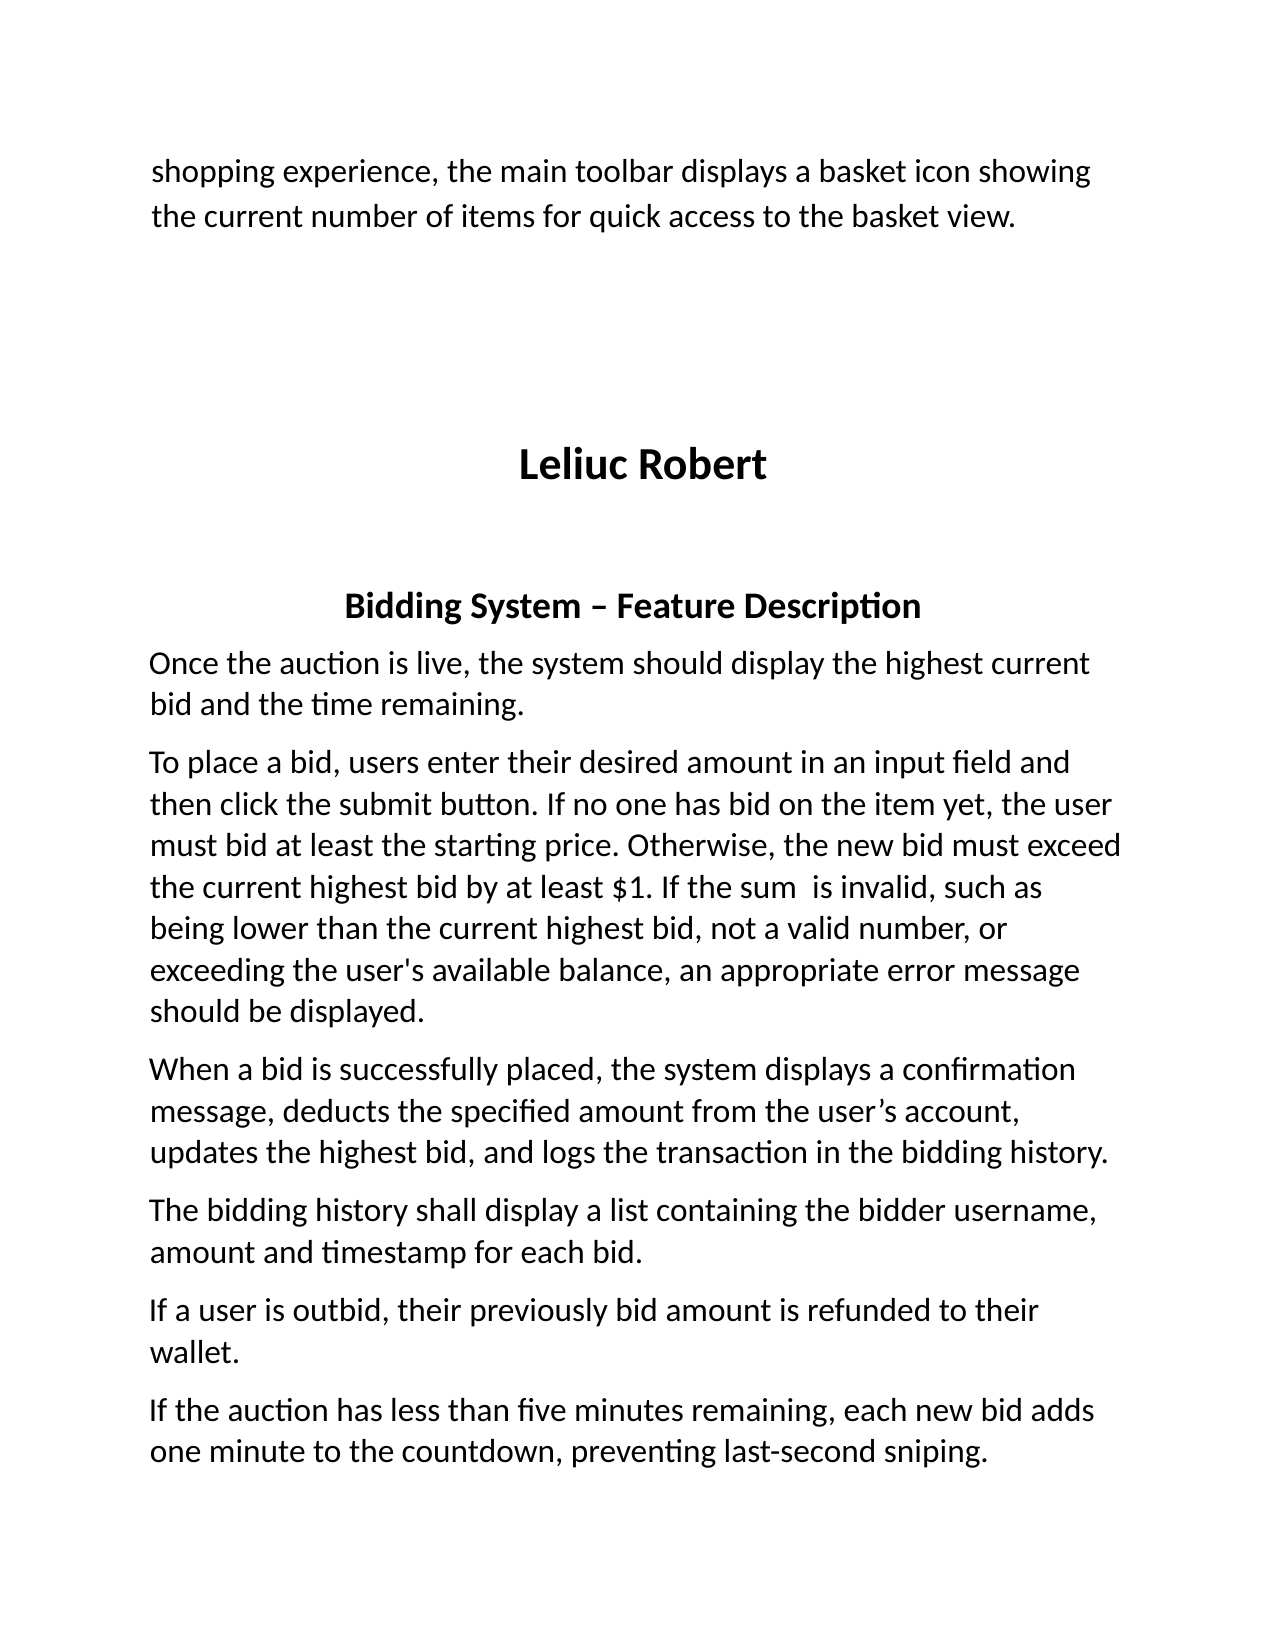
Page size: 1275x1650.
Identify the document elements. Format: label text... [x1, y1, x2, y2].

text If the auction has less than five minutes remaining, each new bid adds one minute to the countdown, preventing last-second sniping. [148, 1389, 1123, 1471]
text shopping experience, the main toolbar displays a basket icon showing the current number of items for quick access to the basket view. [150, 150, 1123, 236]
text Bidding System – Feature Description [174, 582, 1101, 628]
text To place a bid, users enter their desired amount in an input field and then click the submit button. If no one has bid on the item yet, the user must bid at least the starting price. Otherwise, the new bid must exceed the current highest bid by at least $1. If the sum is invalid, such as being lower than the current highest bid, not a valid number, or exceeding the user's available balance, an appropriate error message should be displayed. [148, 741, 1123, 1031]
text When a bid is successfully placed, the system displays a confirmation message, deducts the specified amount from the user’s account, updates the highest bid, and logs the transaction in the bidding history. [148, 1048, 1123, 1172]
text Once the auction is live, the system should display the highest current bid and the time remaining. [148, 642, 1123, 724]
text If a user is outbid, their previously bid amount is refunded to their wallet. [148, 1289, 1123, 1371]
text Leliuc Robert [174, 435, 1123, 491]
text The bidding history shall display a list containing the bidder username, amount and timestamp for each bid. [148, 1189, 1123, 1272]
